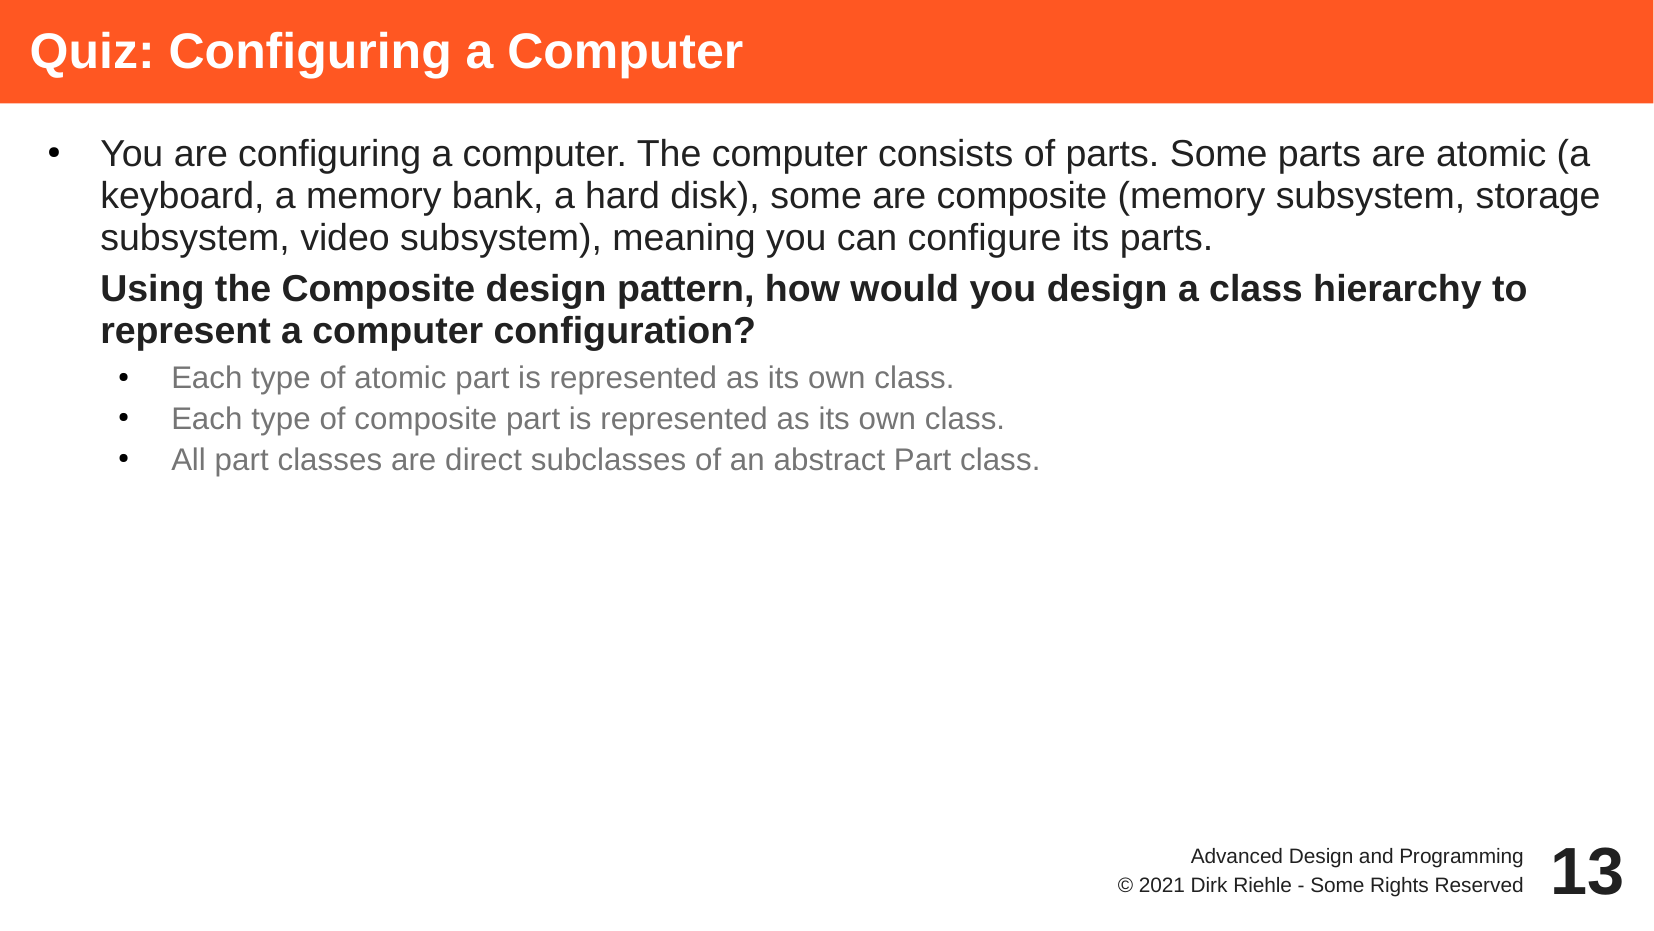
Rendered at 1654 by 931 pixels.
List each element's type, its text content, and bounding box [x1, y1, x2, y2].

list You are configuring a computer. The computer consists of parts. Some parts are atomic (a keyboard, a memory bank, a hard disk), some are composite (memory subsystem, storage subsystem, video subsystem), meaning you can configure its parts. Using the Composite design pattern, how would you design a class hierarchy to represent a computer configuration? Each type of atomic part is represented as its own class. Each type of composite part is represented as its own class. All part classes are direct subclasses of an abstract Part class. [29, 132, 1625, 813]
title Quiz: Configuring a Computer [0, 0, 1654, 104]
